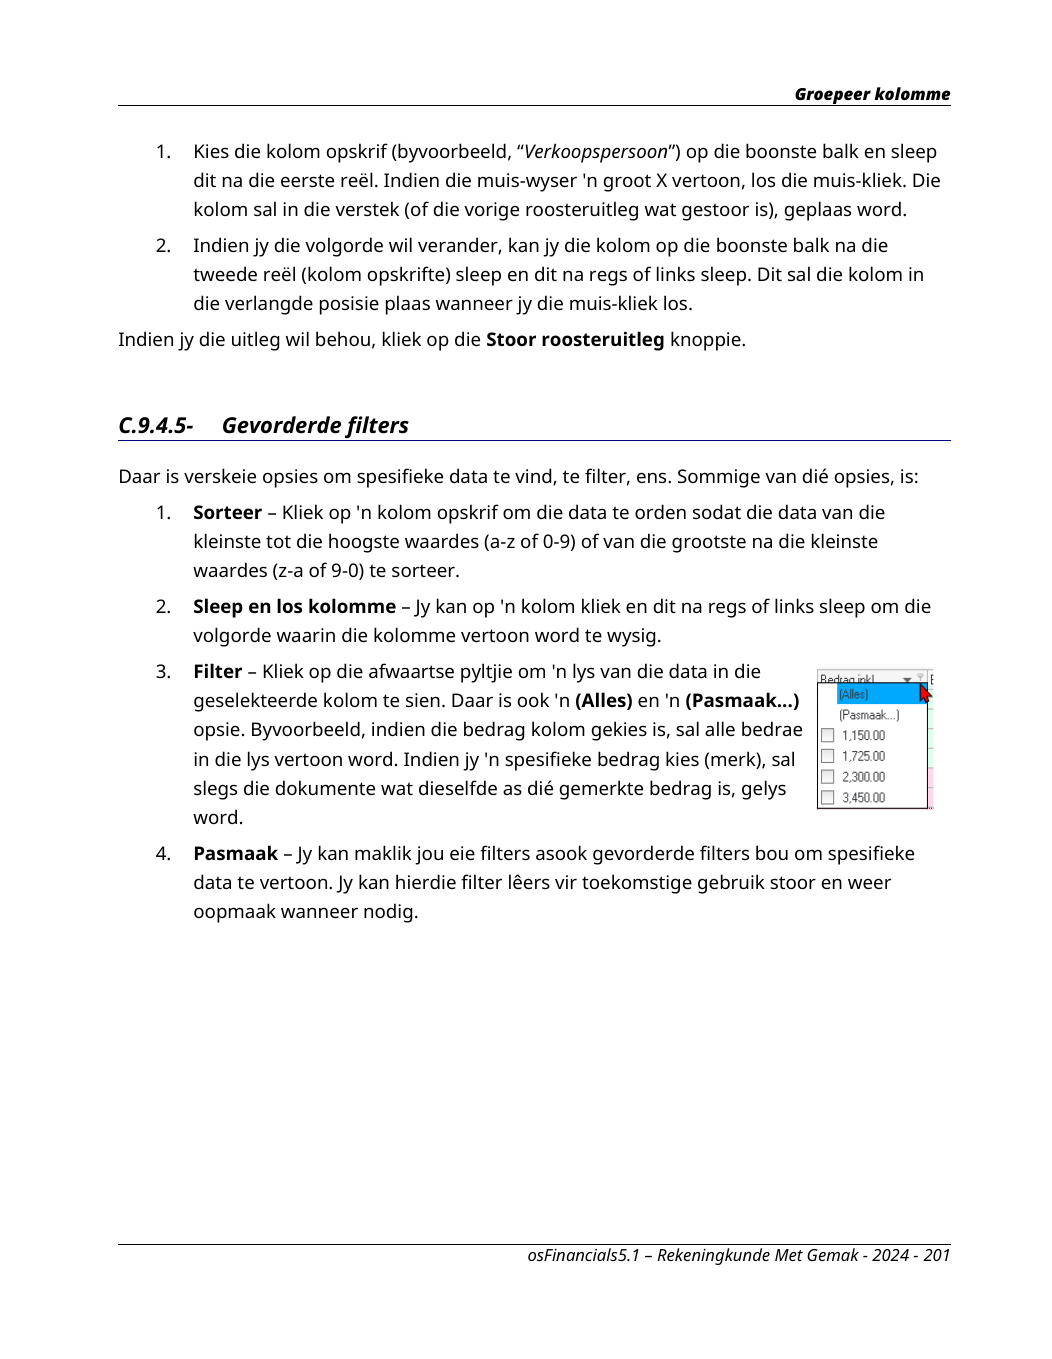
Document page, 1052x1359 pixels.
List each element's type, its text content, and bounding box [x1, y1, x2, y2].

text Daar is verskeie opsies om spesifieke data te vind, te filter, ens. Sommige van dié opsies, is: [118, 463, 951, 489]
list Sorteer – Kliek op 'n kolom opskrif om die data te orden sodat die data van die kleinste tot die hoogste waardes (a-z of 0-9) of van die grootste na die kleinste waardes (z-a of 9-0) te sorteer. [156, 499, 951, 583]
list Indien jy die volgorde wil verander, kan jy die kolom op die boonste balk na die tweede reël (kolom opskrifte) sleep en dit na regs of links sleep. Dit sal die kolom in die verlangde posisie plaas wanneer jy die muis-kliek los. [156, 232, 951, 316]
list Sleep en los kolomme – Jy kan op 'n kolom kliek en dit na regs of links sleep om die volgorde waarin die kolomme vertoon word te wysig. [156, 593, 951, 648]
list Kies die kolom opskrif (byvoorbeeld, “Verkoopspersoon”) op die boonste balk en sleep dit na die eerste reël. Indien die muis-wyser 'n groot X vertoon, los die muis-kliek. Die kolom sal in die verstek (of die vorige roosteruitleg wat gestoor is), geplaas word. [156, 138, 951, 222]
list Filter – Kliek op die afwaartse pyltjie om 'n lys van die data in die geselekteerde kolom te sien. Daar is ook 'n (Alles) en 'n (Pasmaak...) opsie. Byvoorbeeld, indien die bedrag kolom gekies is, sal alle bedrae in die lys vertoon word. Indien jy 'n spesifieke bedrag kies (merk), sal slegs die dokumente wat dieselfde as dié gemerkte bedrag is, gelys word. [156, 658, 951, 830]
subtitle Gevorderde filters [118, 410, 951, 440]
text Indien jy die uitleg wil behou, kliek op die Stoor roosteruitleg knoppie. [118, 326, 951, 352]
list Pasmaak – Jy kan maklik jou eie filters asook gevorderde filters bou om spesifieke data te vertoon. Jy kan hierdie filter lêers vir toekomstige gebruik stoor en weer oopmaak wanneer nodig. [156, 840, 951, 924]
picture [816, 667, 934, 810]
